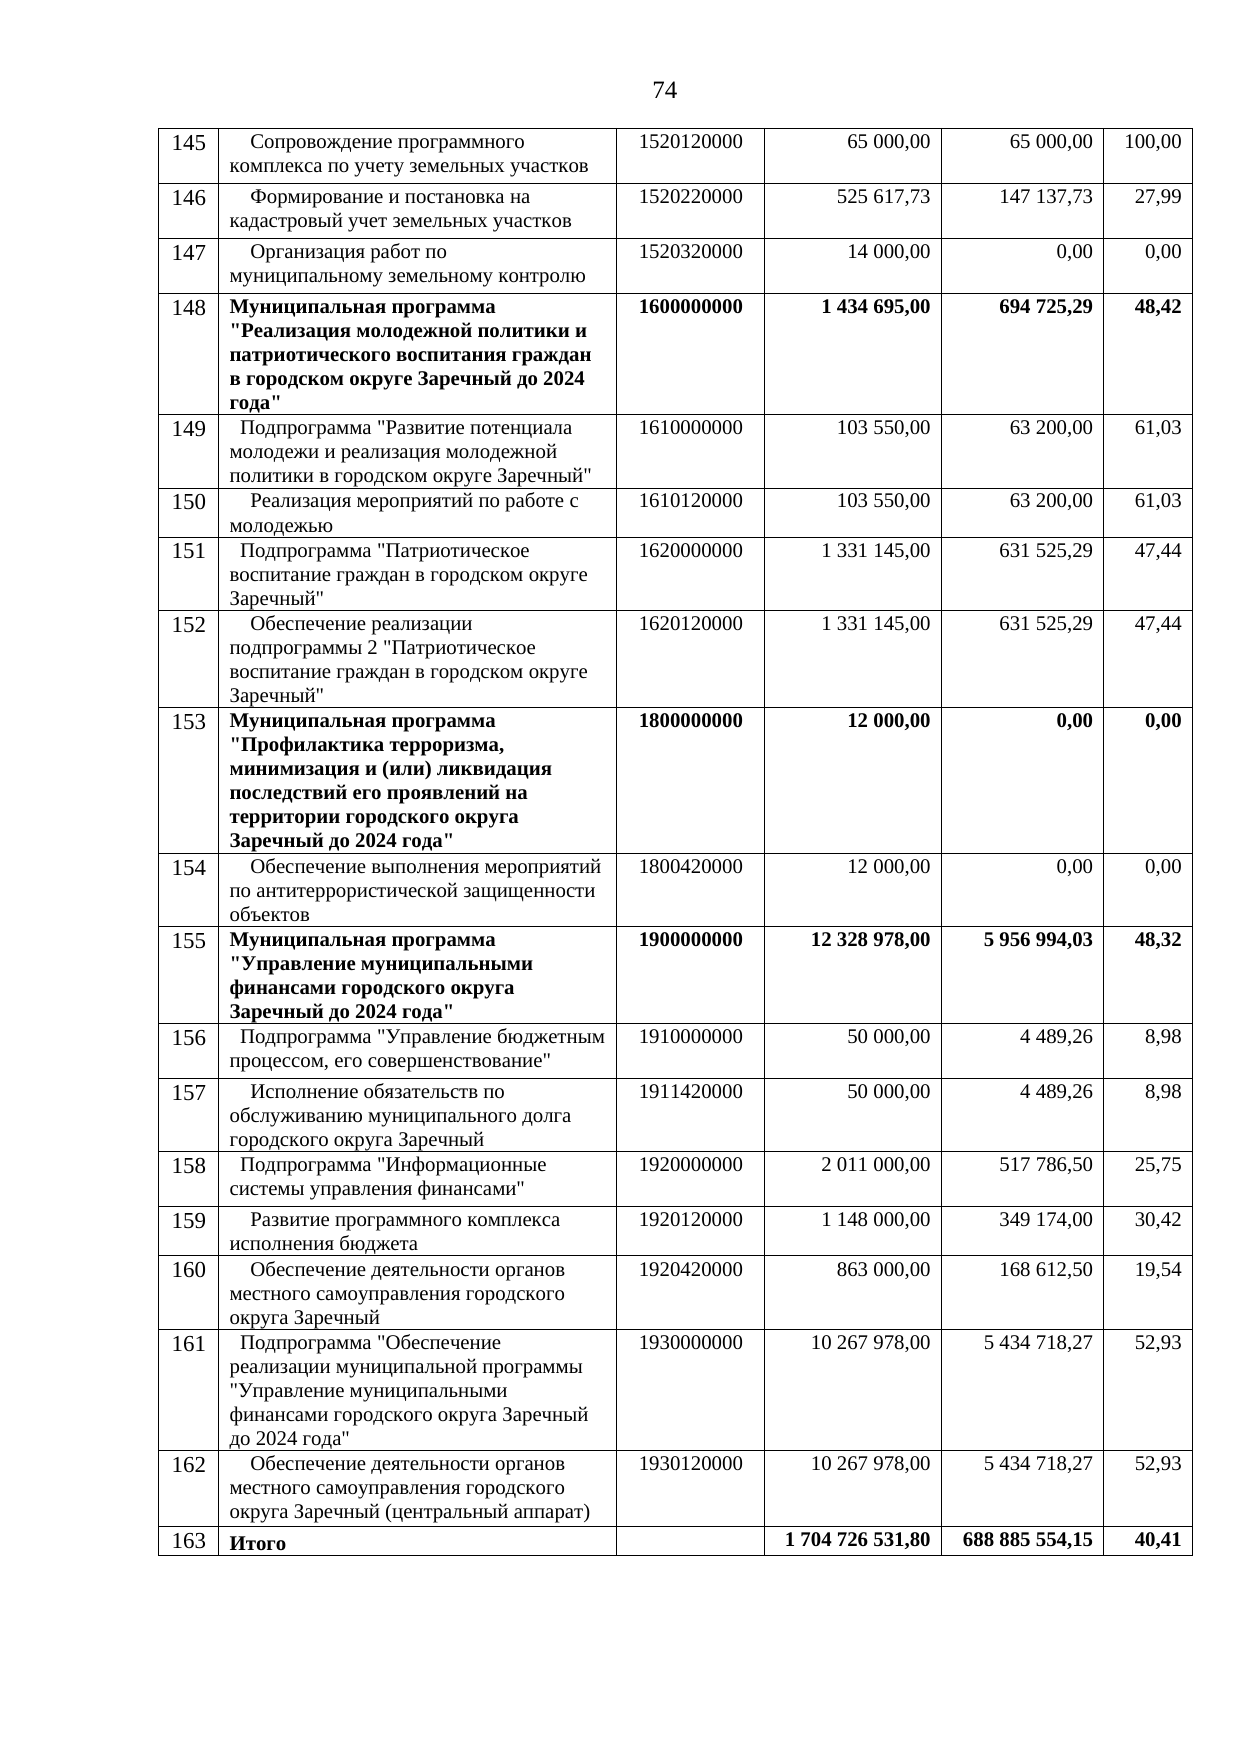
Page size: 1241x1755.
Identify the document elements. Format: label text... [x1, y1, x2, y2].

table_cell 30,42 [1104, 1207, 1192, 1255]
table_cell 48,42 [1104, 294, 1192, 414]
table_cell 0,00 [942, 239, 1103, 293]
table_cell 47,44 [1104, 611, 1192, 707]
table_cell 161 [159, 1330, 218, 1450]
table_cell 1620000000 [617, 538, 764, 610]
table_cell 61,03 [1104, 489, 1192, 537]
table_cell 5 434 718,27 [942, 1451, 1103, 1526]
table_cell [617, 1527, 764, 1554]
table_cell 151 [159, 538, 218, 610]
table_cell 1 331 145,00 [765, 538, 941, 610]
table_cell 12 000,00 [765, 708, 941, 852]
table_cell 863 000,00 [765, 1256, 941, 1329]
table_cell 8,98 [1104, 1079, 1192, 1151]
table_cell 25,75 [1104, 1152, 1192, 1206]
table_cell 631 525,29 [942, 611, 1103, 707]
table_cell 5 434 718,27 [942, 1330, 1103, 1450]
table_cell Итого [219, 1527, 616, 1554]
table_cell 1520320000 [617, 239, 764, 293]
table_cell 19,54 [1104, 1256, 1192, 1329]
table_cell 147 [159, 239, 218, 293]
table_cell 631 525,29 [942, 538, 1103, 610]
table_cell 0,00 [1104, 239, 1192, 293]
table_cell Обеспечение деятельности органов местного самоуправления городского округа Заречный [219, 1256, 616, 1329]
table_cell Муниципальная программа "Профилактика терроризма, минимизация и (или) ликвидация последствий его проявлений на территории городского округа Заречный до 2024 года" [219, 708, 616, 852]
table_cell 47,44 [1104, 538, 1192, 610]
table_cell 694 725,29 [942, 294, 1103, 414]
table_cell 349 174,00 [942, 1207, 1103, 1255]
table_cell 1610120000 [617, 489, 764, 537]
table_cell 156 [159, 1024, 218, 1078]
table_cell 4 489,26 [942, 1079, 1103, 1151]
table_cell 103 550,00 [765, 415, 941, 487]
table_cell Сопровождение программного комплекса по учету земельных участков [219, 129, 616, 183]
table_cell 1610000000 [617, 415, 764, 487]
table_cell 52,93 [1104, 1330, 1192, 1450]
table_cell 1600000000 [617, 294, 764, 414]
table_cell 160 [159, 1256, 218, 1329]
table_cell 162 [159, 1451, 218, 1526]
table_cell 63 200,00 [942, 489, 1103, 537]
table_cell 158 [159, 1152, 218, 1206]
table_cell 159 [159, 1207, 218, 1255]
table_cell Подпрограмма "Развитие потенциала молодежи и реализация молодежной политики в городском округе Заречный" [219, 415, 616, 487]
table_cell 50 000,00 [765, 1079, 941, 1151]
table_cell 0,00 [1104, 708, 1192, 852]
table_cell 0,00 [942, 854, 1103, 926]
table_cell 65 000,00 [942, 129, 1103, 183]
table_cell 27,99 [1104, 184, 1192, 238]
table_cell 40,41 [1104, 1527, 1192, 1554]
table_cell 149 [159, 415, 218, 487]
table_cell 1620120000 [617, 611, 764, 707]
table_cell 163 [159, 1527, 218, 1554]
table_cell 1 148 000,00 [765, 1207, 941, 1255]
table_cell 525 617,73 [765, 184, 941, 238]
table_cell Подпрограмма "Патриотическое воспитание граждан в городском округе Заречный" [219, 538, 616, 610]
table_cell 148 [159, 294, 218, 414]
table_cell Формирование и постановка на кадастровый учет земельных участков [219, 184, 616, 238]
table_cell 100,00 [1104, 129, 1192, 183]
table_cell 157 [159, 1079, 218, 1151]
table_cell 1 331 145,00 [765, 611, 941, 707]
table_cell 5 956 994,03 [942, 927, 1103, 1023]
table_cell 50 000,00 [765, 1024, 941, 1078]
table_cell 1920120000 [617, 1207, 764, 1255]
table_cell 150 [159, 489, 218, 537]
table_cell 48,32 [1104, 927, 1192, 1023]
table_cell 1911420000 [617, 1079, 764, 1151]
table_cell 146 [159, 184, 218, 238]
table_cell Обеспечение деятельности органов местного самоуправления городского округа Заречный (центральный аппарат) [219, 1451, 616, 1526]
table_cell 153 [159, 708, 218, 852]
table_cell 14 000,00 [765, 239, 941, 293]
table_cell Муниципальная программа "Реализация молодежной политики и патриотического воспитания граждан в городском округе Заречный до 2024 года" [219, 294, 616, 414]
table_cell 1920000000 [617, 1152, 764, 1206]
table_cell 1920420000 [617, 1256, 764, 1329]
table_cell Организация работ по муниципальному земельному контролю [219, 239, 616, 293]
table_cell 1910000000 [617, 1024, 764, 1078]
table_cell Обеспечение выполнения мероприятий по антитеррористической защищенности объектов [219, 854, 616, 926]
table_cell 1930000000 [617, 1330, 764, 1450]
table_cell 152 [159, 611, 218, 707]
table_cell Подпрограмма "Управление бюджетным процессом, его совершенствование" [219, 1024, 616, 1078]
table_cell 8,98 [1104, 1024, 1192, 1078]
table_cell 12 328 978,00 [765, 927, 941, 1023]
table_cell 154 [159, 854, 218, 926]
table_cell 145 [159, 129, 218, 183]
table_cell Исполнение обязательств по обслуживанию муниципального долга городского округа Заречный [219, 1079, 616, 1151]
table_cell 65 000,00 [765, 129, 941, 183]
table_cell 4 489,26 [942, 1024, 1103, 1078]
table_cell 63 200,00 [942, 415, 1103, 487]
table_cell 1 704 726 531,80 [765, 1527, 941, 1554]
table_cell Обеспечение реализации подпрограммы 2 "Патриотическое воспитание граждан в городском округе Заречный" [219, 611, 616, 707]
table_cell 1900000000 [617, 927, 764, 1023]
table_cell 0,00 [1104, 854, 1192, 926]
table_cell 61,03 [1104, 415, 1192, 487]
table_cell Подпрограмма "Обеспечение реализации муниципальной программы "Управление муниципальными финансами городского округа Заречный до 2024 года" [219, 1330, 616, 1450]
table_cell 10 267 978,00 [765, 1451, 941, 1526]
table_cell 1520220000 [617, 184, 764, 238]
table_cell 688 885 554,15 [942, 1527, 1103, 1554]
table_cell 517 786,50 [942, 1152, 1103, 1206]
table_cell 168 612,50 [942, 1256, 1103, 1329]
table_cell 52,93 [1104, 1451, 1192, 1526]
table_cell 147 137,73 [942, 184, 1103, 238]
table_cell Муниципальная программа "Управление муниципальными финансами городского округа Заречный до 2024 года" [219, 927, 616, 1023]
table_cell 1930120000 [617, 1451, 764, 1526]
table_cell Реализация мероприятий по работе с молодежью [219, 489, 616, 537]
table_cell 2 011 000,00 [765, 1152, 941, 1206]
table_cell 1800420000 [617, 854, 764, 926]
table_cell 10 267 978,00 [765, 1330, 941, 1450]
table_cell 1 434 695,00 [765, 294, 941, 414]
table_cell Развитие программного комплекса исполнения бюджета [219, 1207, 616, 1255]
table_cell 155 [159, 927, 218, 1023]
table_cell Подпрограмма "Информационные системы управления финансами" [219, 1152, 616, 1206]
table_cell 0,00 [942, 708, 1103, 852]
table_cell 12 000,00 [765, 854, 941, 926]
table_cell 1800000000 [617, 708, 764, 852]
table_cell 1520120000 [617, 129, 764, 183]
table_cell 103 550,00 [765, 489, 941, 537]
